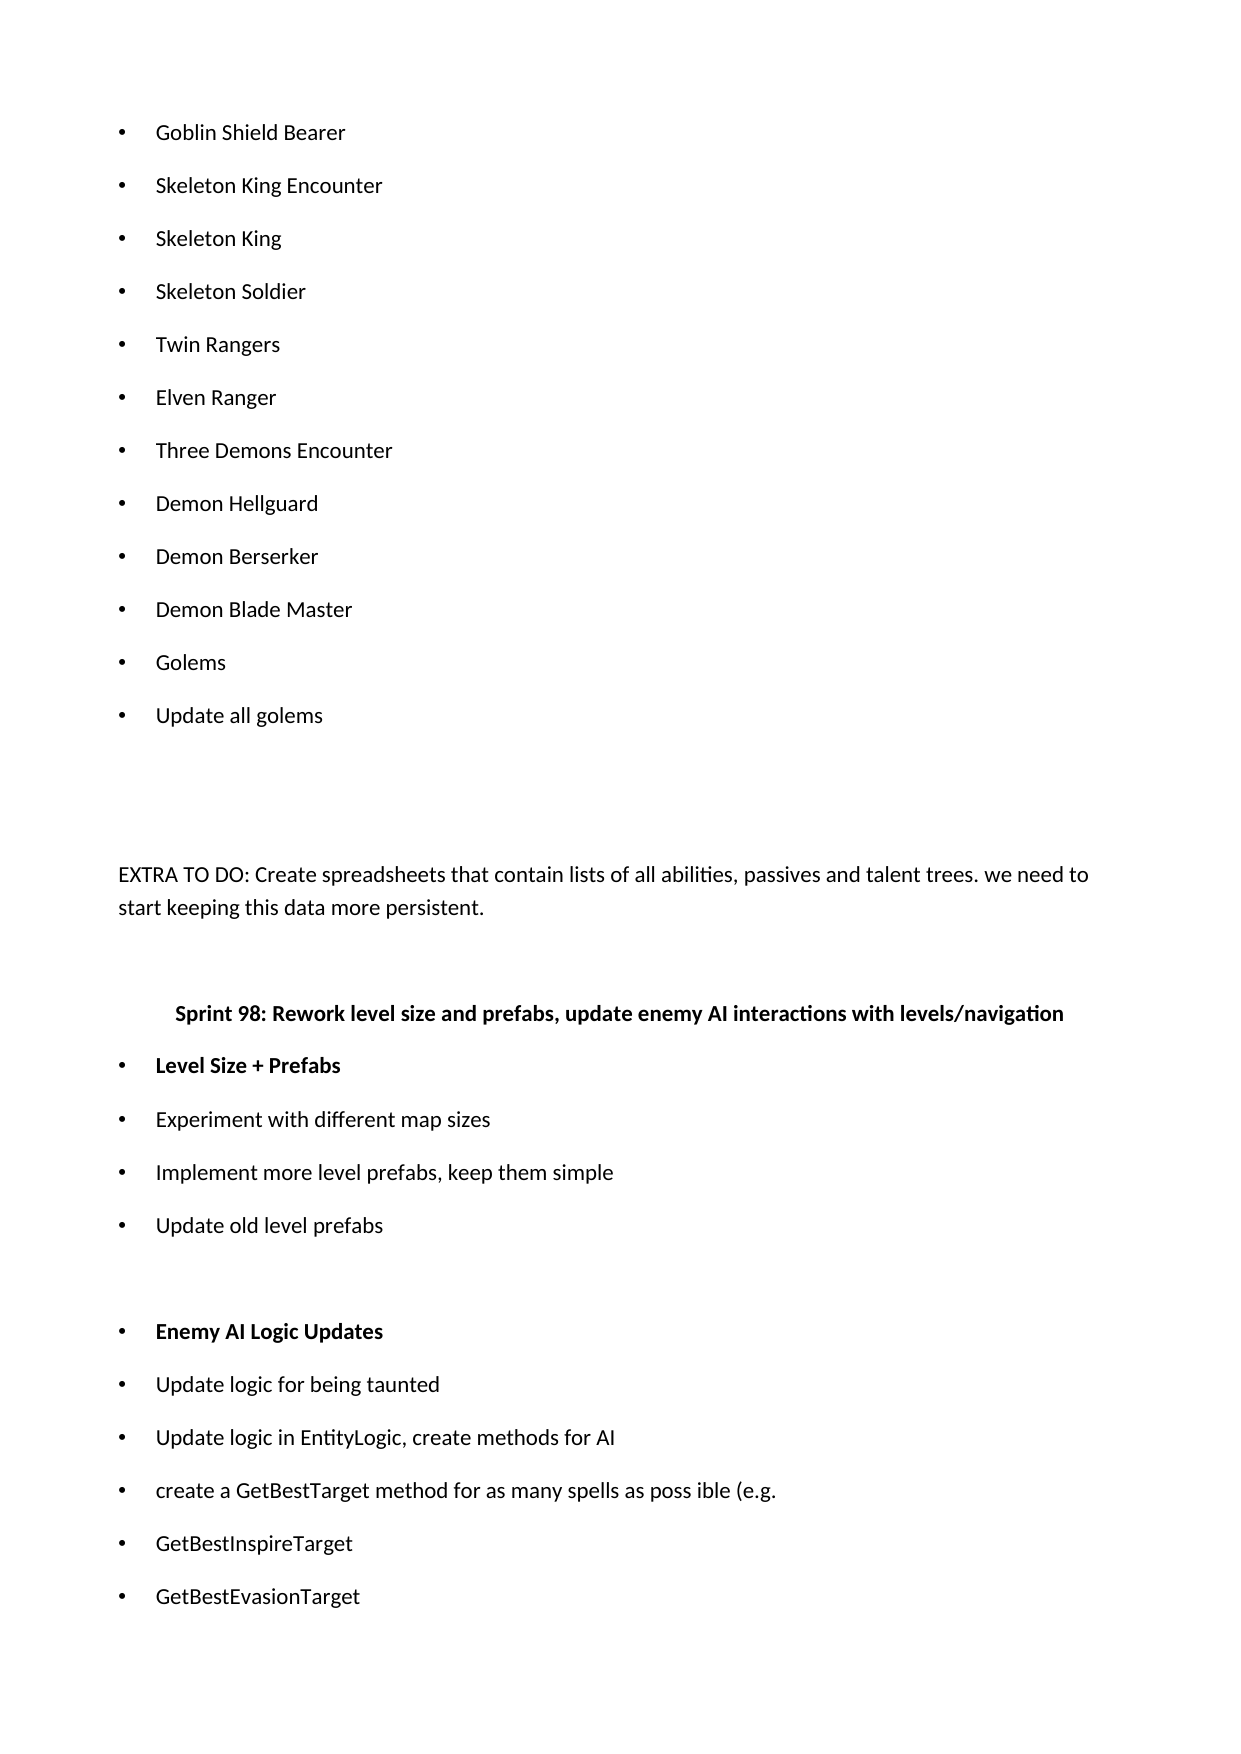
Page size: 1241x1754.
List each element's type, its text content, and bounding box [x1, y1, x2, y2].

list Update all golems [81, 701, 1122, 729]
list Update logic in EntityLogic, create methods for AI [81, 1423, 1122, 1451]
list Implement more level prefabs, keep them simple [81, 1158, 1122, 1186]
list Enemy AI Logic Updates [81, 1317, 1122, 1345]
list Level Size + Prefabs [81, 1052, 1122, 1080]
list Update logic for being taunted [81, 1370, 1122, 1398]
list Skeleton Soldier [81, 277, 1122, 305]
list Skeleton King [81, 224, 1122, 252]
list Demon Blade Master [81, 595, 1122, 623]
list Three Demons Encounter [81, 436, 1122, 464]
text EXTRA TO DO: Create spreadsheets that contain lists of all abilities, passives and talent trees. we need to start keeping this data more persistent. [118, 860, 1122, 921]
list Elven Ranger [81, 383, 1122, 411]
list create a GetBestTarget method for as many spells as poss ible (e.g. [81, 1476, 1122, 1504]
list Update old level prefabs [81, 1211, 1122, 1239]
list Demon Hellguard [81, 489, 1122, 517]
list Experiment with different map sizes [81, 1105, 1122, 1133]
list Twin Rangers [81, 330, 1122, 358]
list Skeleton King Encounter [81, 171, 1122, 199]
list Demon Berserker [81, 542, 1122, 570]
text Sprint 98: Rework level size and prefabs, update enemy AI interactions with levels/navigation [118, 999, 1122, 1027]
list Golems [81, 648, 1122, 676]
list GetBestEvasionTarget [81, 1582, 1122, 1610]
list GetBestInspireTarget [81, 1529, 1122, 1557]
list Goblin Shield Bearer [81, 118, 1122, 146]
